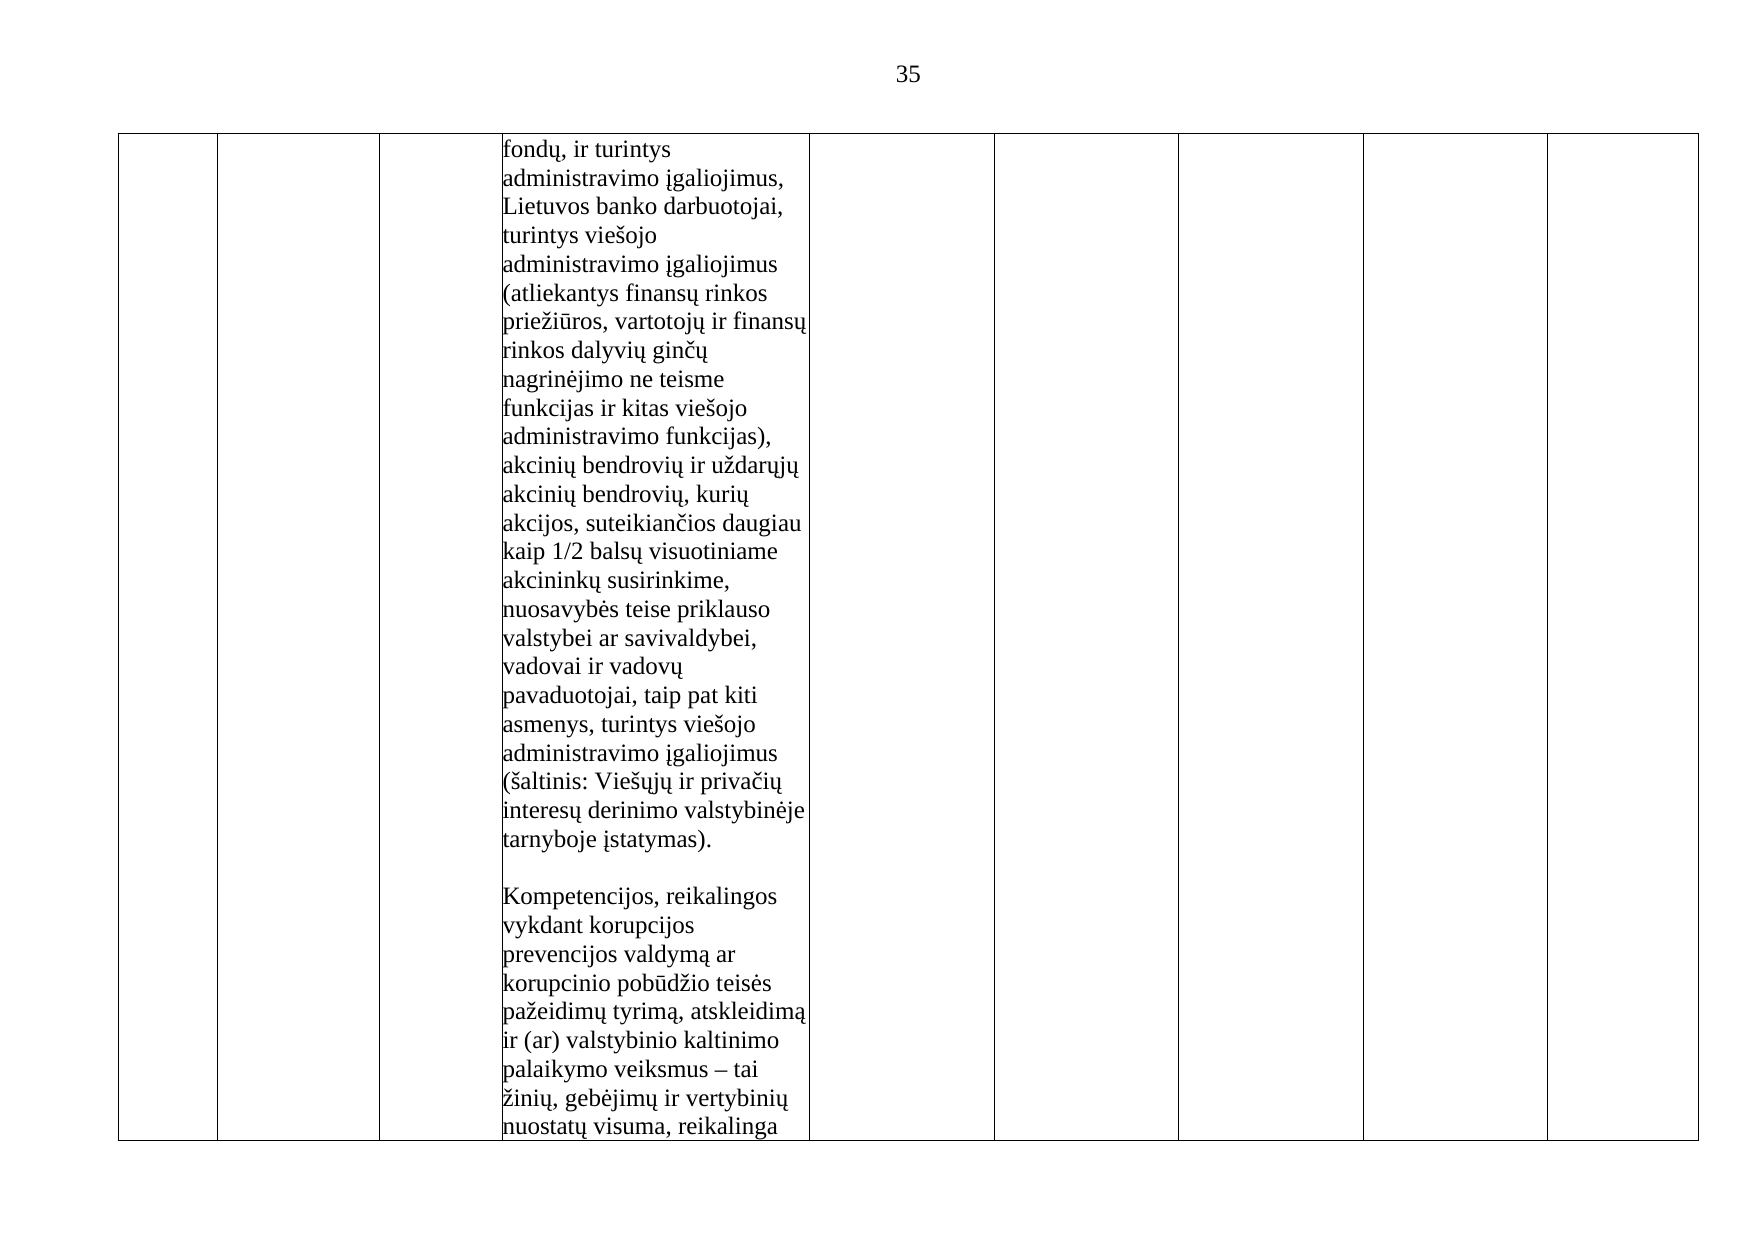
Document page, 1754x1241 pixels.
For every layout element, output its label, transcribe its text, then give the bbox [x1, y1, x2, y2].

table_cell [1364, 134, 1547, 1140]
table_cell [1548, 134, 1698, 1140]
table_cell [380, 134, 502, 1140]
table_cell [218, 134, 379, 1140]
table_cell [1179, 134, 1363, 1140]
table_cell [810, 134, 994, 1140]
table_cell [995, 134, 1178, 1140]
table_cell fondų, ir turintys administravimo įgaliojimus, Lietuvos banko darbuotojai, turintys viešojo administravimo įgaliojimus (atliekantys finansų rinkos priežiūros, vartotojų ir finansų rinkos dalyvių ginčų nagrinėjimo ne teisme funkcijas ir kitas viešojo administravimo funkcijas), akcinių bendrovių ir uždarųjų akcinių bendrovių, kurių akcijos, suteikiančios daugiau kaip 1/2 balsų visuotiniame akcininkų susirinkime, nuosavybės teise priklauso valstybei ar savivaldybei, vadovai ir vadovų pavaduotojai, taip pat kiti asmenys, turintys viešojo administravimo įgaliojimus (šaltinis: Viešųjų ir privačių interesų derinimo valstybinėje tarnyboje įstatymas). Kompetencijos, reikalingos vykdant korupcijos prevencijos valdymą ar korupcinio pobūdžio teisės pažeidimų tyrimą, atskleidimą ir (ar) valstybinio kaltinimo palaikymo veiksmus – tai žinių, gebėjimų ir vertybinių nuostatų visuma, reikalinga [503, 134, 809, 1140]
table_cell [119, 134, 217, 1140]
